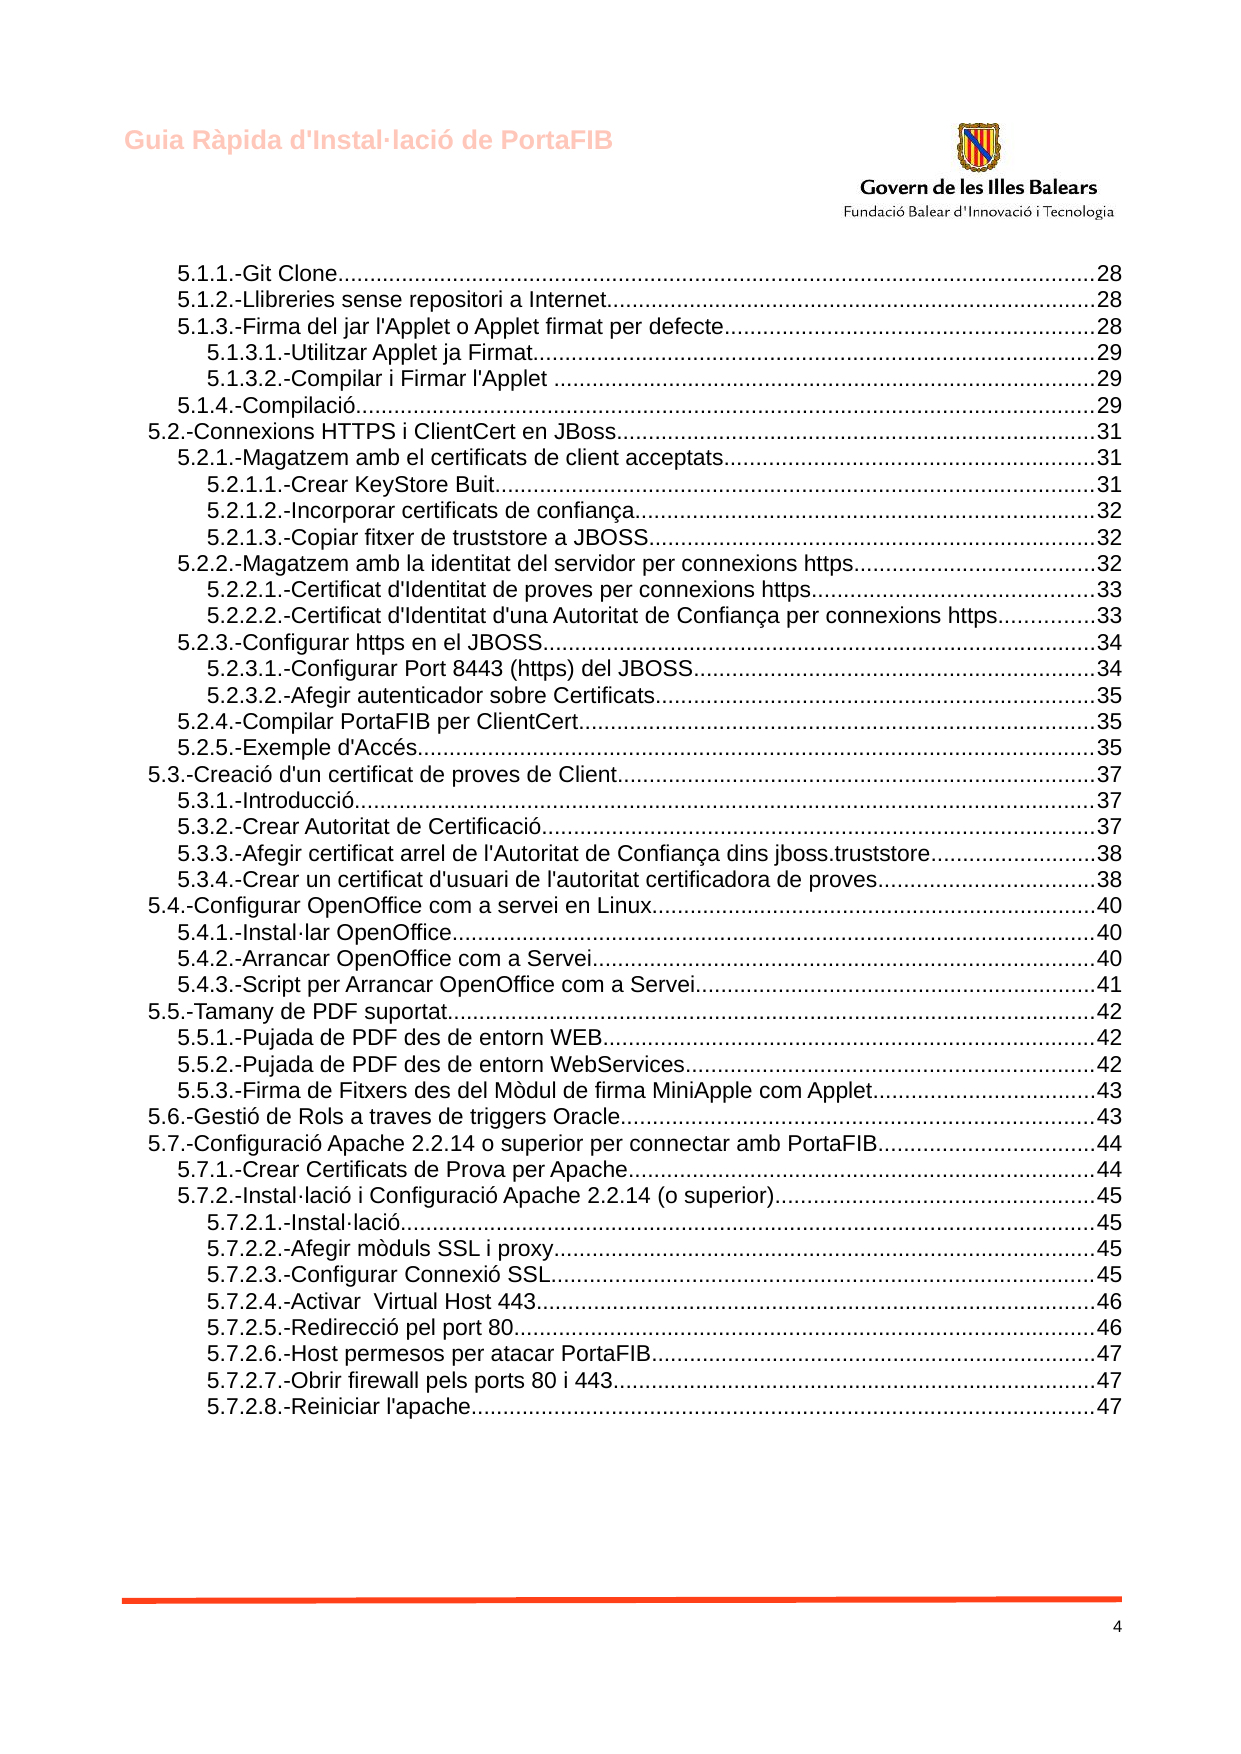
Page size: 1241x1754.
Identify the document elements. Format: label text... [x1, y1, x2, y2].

text 5.4.-Configurar OpenOffice com a servei en Linux 40 [148, 892, 1122, 919]
text 5.3.3.-Afegir certificat arrel de l'Autoritat de Confiança dins jboss.truststore 38 [177, 840, 1122, 866]
text 5.1.3.1.-Utilitzar Applet ja Firmat 29 [207, 339, 1122, 365]
text 5.7.2.6.-Host permesos per atacar PortaFIB 47 [207, 1340, 1122, 1367]
text 5.7.2.1.-Instal·lació 45 [207, 1209, 1122, 1235]
text 5.2.1.3.-Copiar fitxer de truststore a JBOSS 32 [207, 523, 1122, 550]
text 5.2.2.-Magatzem amb la identitat del servidor per connexions https 32 [177, 550, 1122, 576]
text 5.2.-Connexions HTTPS i ClientCert en JBoss 31 [148, 418, 1122, 444]
text 5.2.2.2.-Certificat d'Identitat d'una Autoritat de Confiança per connexions https 33 [207, 602, 1122, 629]
text 5.1.2.-Llibreries sense repositori a Internet 28 [177, 286, 1122, 313]
text 5.7.2.3.-Configurar Connexió SSL 45 [207, 1261, 1122, 1288]
picture [840, 123, 1117, 220]
text 5.7.2.2.-Afegir mòduls SSL i proxy 45 [207, 1235, 1122, 1261]
text 5.7.2.4.-Activar Virtual Host 443 46 [207, 1288, 1122, 1314]
text 5.1.3.2.-Compilar i Firmar l'Applet 29 [207, 365, 1122, 392]
text 5.7.2.-Instal·lació i Configuració Apache 2.2.14 (o superior) 45 [177, 1182, 1122, 1209]
text 5.2.1.2.-Incorporar certificats de confiança 32 [207, 497, 1122, 523]
text 5.4.1.-Instal·lar OpenOffice 40 [177, 919, 1122, 945]
text 5.2.5.-Exemple d'Accés 35 [177, 734, 1122, 761]
text 5.1.1.-Git Clone 28 [177, 260, 1122, 286]
text 5.5.3.-Firma de Fitxers des del Mòdul de firma MiniApple com Applet 43 [177, 1077, 1122, 1103]
text 5.7.-Configuració Apache 2.2.14 o superior per connectar amb PortaFIB 44 [148, 1129, 1122, 1156]
text 5.6.-Gestió de Rols a traves de triggers Oracle 43 [148, 1103, 1122, 1129]
text 5.3.1.-Introducció 37 [177, 787, 1122, 813]
text 5.7.2.5.-Redirecció pel port 80 46 [207, 1314, 1122, 1340]
text 5.2.4.-Compilar PortaFIB per ClientCert 35 [177, 708, 1122, 734]
text 5.2.1.1.-Crear KeyStore Buit 31 [207, 471, 1122, 497]
text 5.2.2.1.-Certificat d'Identitat de proves per connexions https 33 [207, 576, 1122, 602]
text 5.3.2.-Crear Autoritat de Certificació 37 [177, 813, 1122, 840]
text 5.4.3.-Script per Arrancar OpenOffice com a Servei 41 [177, 971, 1122, 998]
text 5.7.1.-Crear Certificats de Prova per Apache 44 [177, 1156, 1122, 1182]
text 5.2.1.-Magatzem amb el certificats de client acceptats 31 [177, 444, 1122, 471]
text 5.2.3.2.-Afegir autenticador sobre Certificats 35 [207, 682, 1122, 708]
text 5.4.2.-Arrancar OpenOffice com a Servei 40 [177, 945, 1122, 971]
text 5.7.2.7.-Obrir firewall pels ports 80 i 443 47 [207, 1367, 1122, 1393]
text 5.7.2.8.-Reiniciar l'apache 47 [207, 1393, 1122, 1419]
text 5.1.4.-Compilació 29 [177, 392, 1122, 418]
text 5.3.4.-Crear un certificat d'usuari de l'autoritat certificadora de proves 38 [177, 866, 1122, 892]
text 5.3.-Creació d'un certificat de proves de Client 37 [148, 761, 1122, 787]
text 5.2.3.1.-Configurar Port 8443 (https) del JBOSS 34 [207, 655, 1122, 682]
text 5.5.-Tamany de PDF suportat 42 [148, 998, 1122, 1024]
text 5.5.1.-Pujada de PDF des de entorn WEB 42 [177, 1024, 1122, 1051]
text 5.1.3.-Firma del jar l'Applet o Applet firmat per defecte 28 [177, 313, 1122, 339]
text 5.5.2.-Pujada de PDF des de entorn WebServices 42 [177, 1051, 1122, 1077]
text 5.2.3.-Configurar https en el JBOSS 34 [177, 629, 1122, 655]
